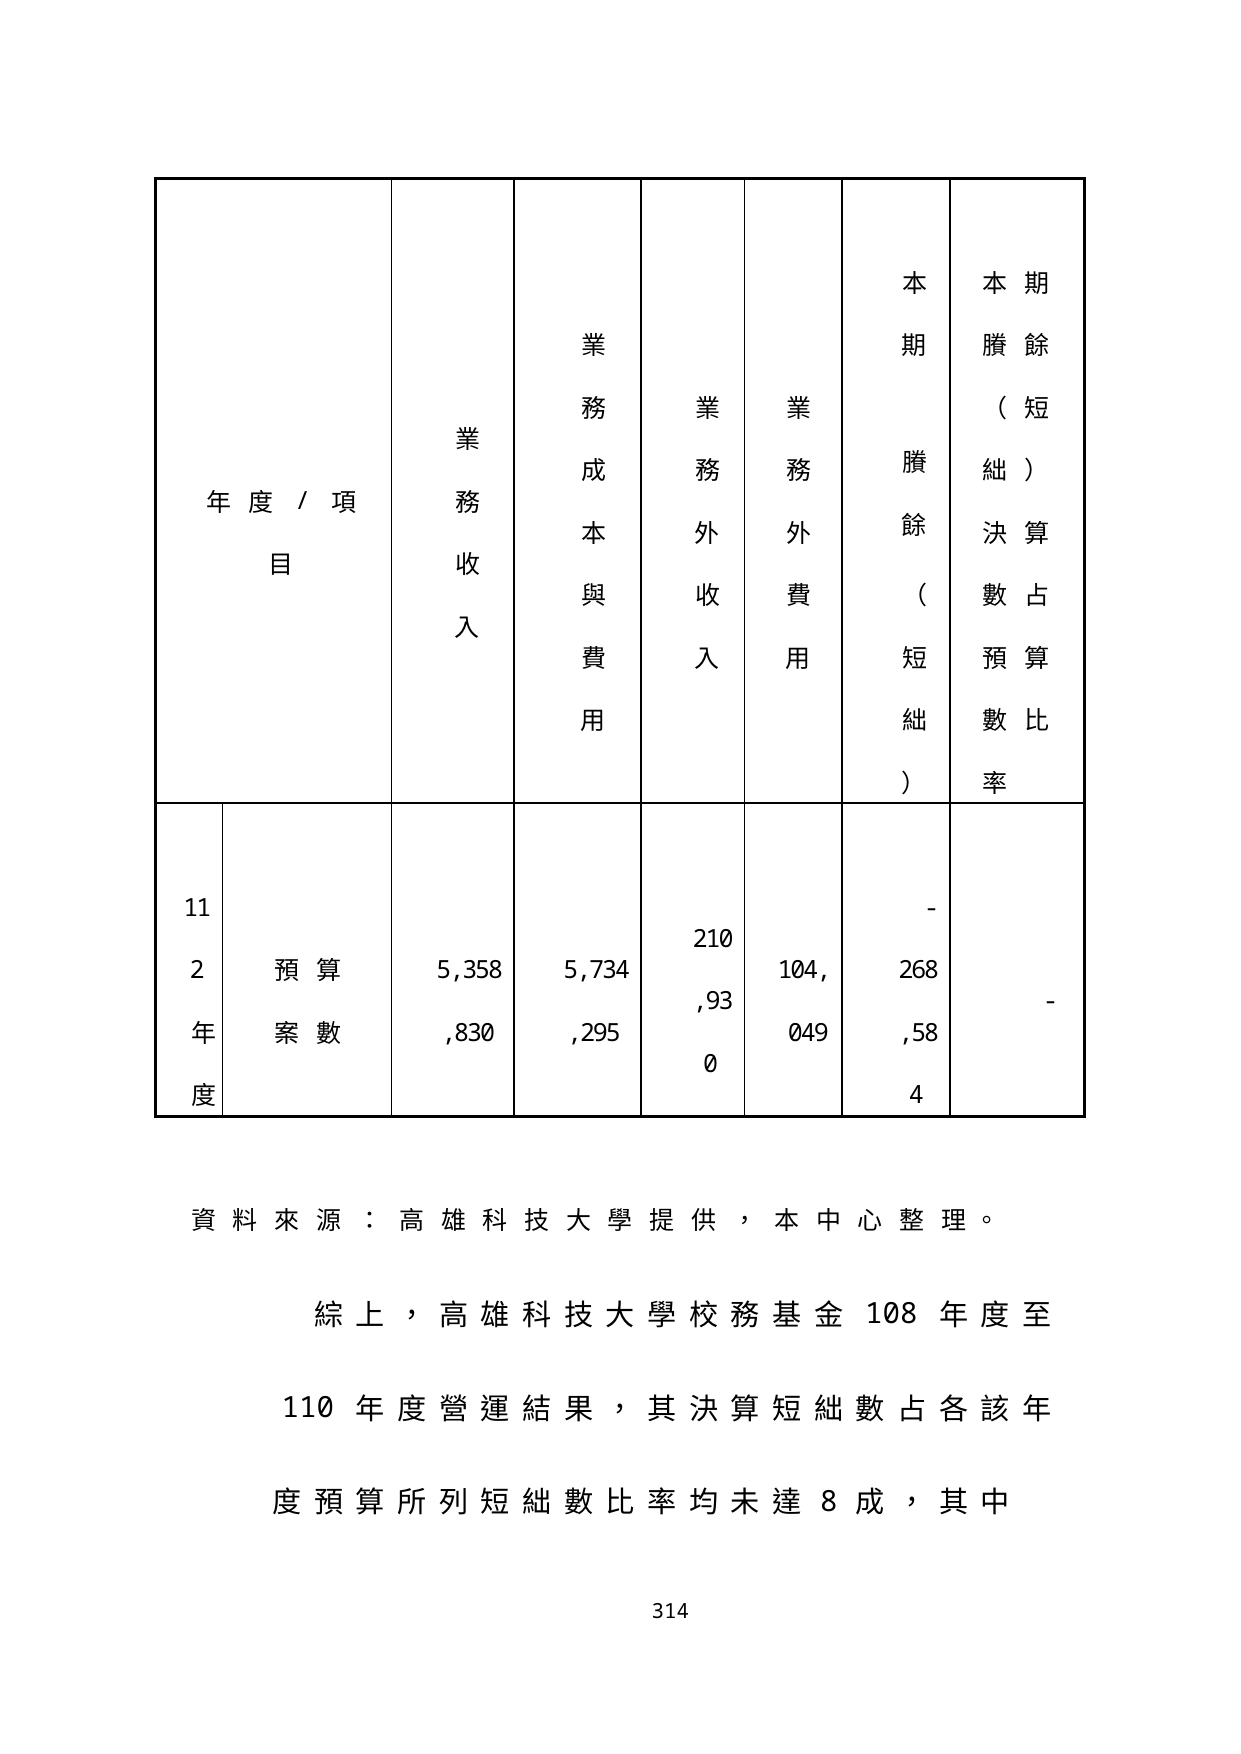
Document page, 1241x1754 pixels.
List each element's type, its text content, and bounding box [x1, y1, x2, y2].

table_cell -268,584 [843, 804, 949, 1115]
table_header 本期賸餘（短絀）決算數占預算數比率 [951, 180, 1083, 802]
table_cell 112年度 [157, 804, 222, 1115]
table_header 業務收入 [392, 180, 513, 802]
table_cell 210,930 [642, 804, 744, 1115]
table_cell 5,358,830 [392, 804, 513, 1115]
table_header 業務外 收入 [642, 180, 744, 802]
table_cell 104,049 [745, 804, 841, 1115]
table_header 本期 賸餘 （短絀） [843, 180, 949, 802]
table_cell 5,734,295 [515, 804, 640, 1115]
table_cell - [951, 804, 1083, 1115]
table_header 年度/項目 [157, 180, 391, 802]
text 資料來源：高雄科技大學提供，本中心整理。 [168, 1177, 1058, 1240]
text 綜上，高雄科技大學校務基金108年度至110年度營運結果，其決算短絀數占各該年度預算所列短絀數比率均未達8成，其中 [242, 1240, 1058, 1552]
table_header 業務外費用 [745, 180, 841, 802]
table_cell 預算案數 [223, 804, 391, 1115]
table_header 業務成本與費用 [515, 180, 640, 802]
